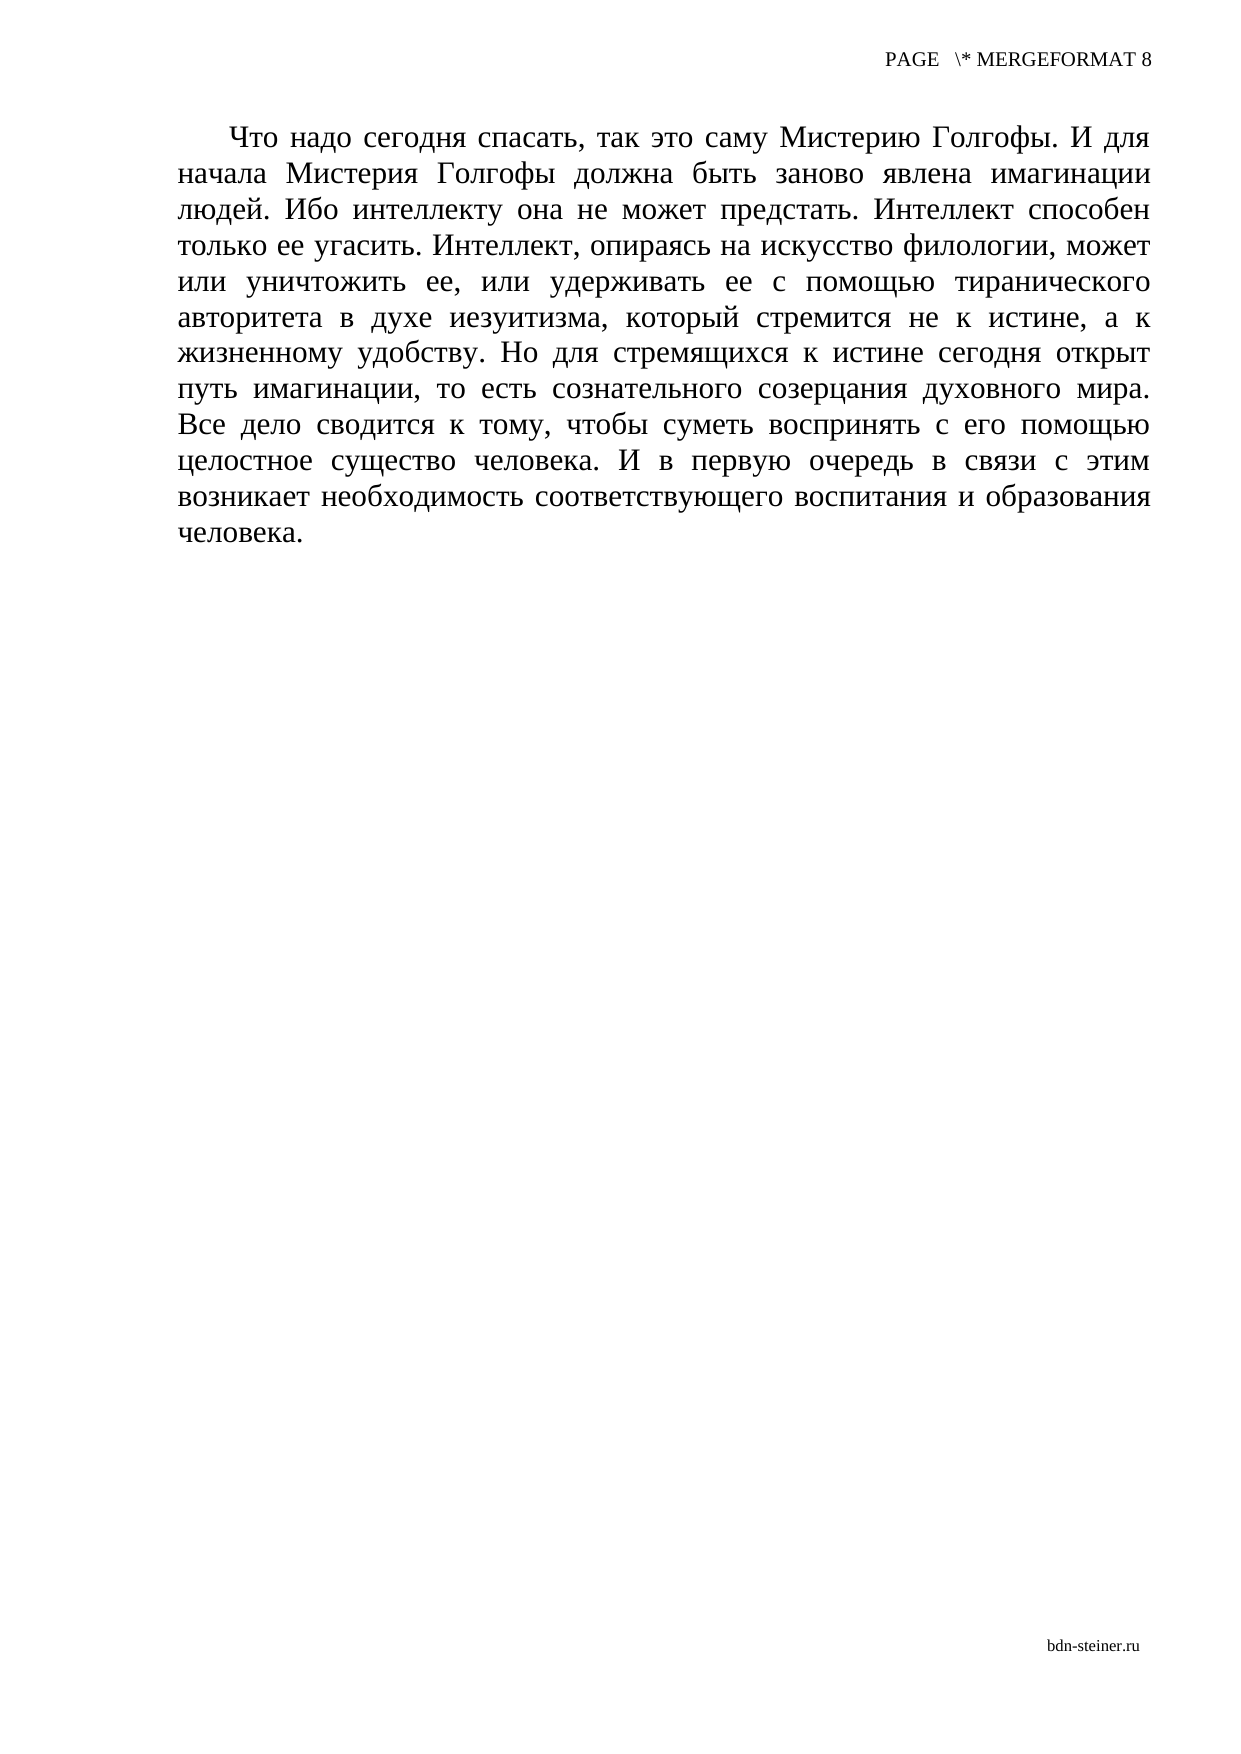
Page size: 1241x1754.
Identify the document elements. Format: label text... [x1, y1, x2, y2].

text Что надо сегодня спасать, так это саму Мистерию Голгофы. И для начала Мистерия Голгофы должна быть заново явлена имагинации людей. Ибо интеллекту она не может предстать. Интеллект способен только ее угасить. Интеллект, опираясь на искусство филологии, может или уничтожить ее, или удерживать ее с помощью тиранического авторитета в духе иезуитизма, который стремится не к истине, а к жизненному удобству. Но для стремящихся к истине сегодня открыт путь имагинации, то есть сознательного созерцания духовного мира. Все дело сводится к тому, чтобы суметь воспринять с его помощью целостное существо человека. И в первую очередь в связи с этим возникает необходимость соответствующего воспитания и образования человека. [177, 118, 1152, 549]
